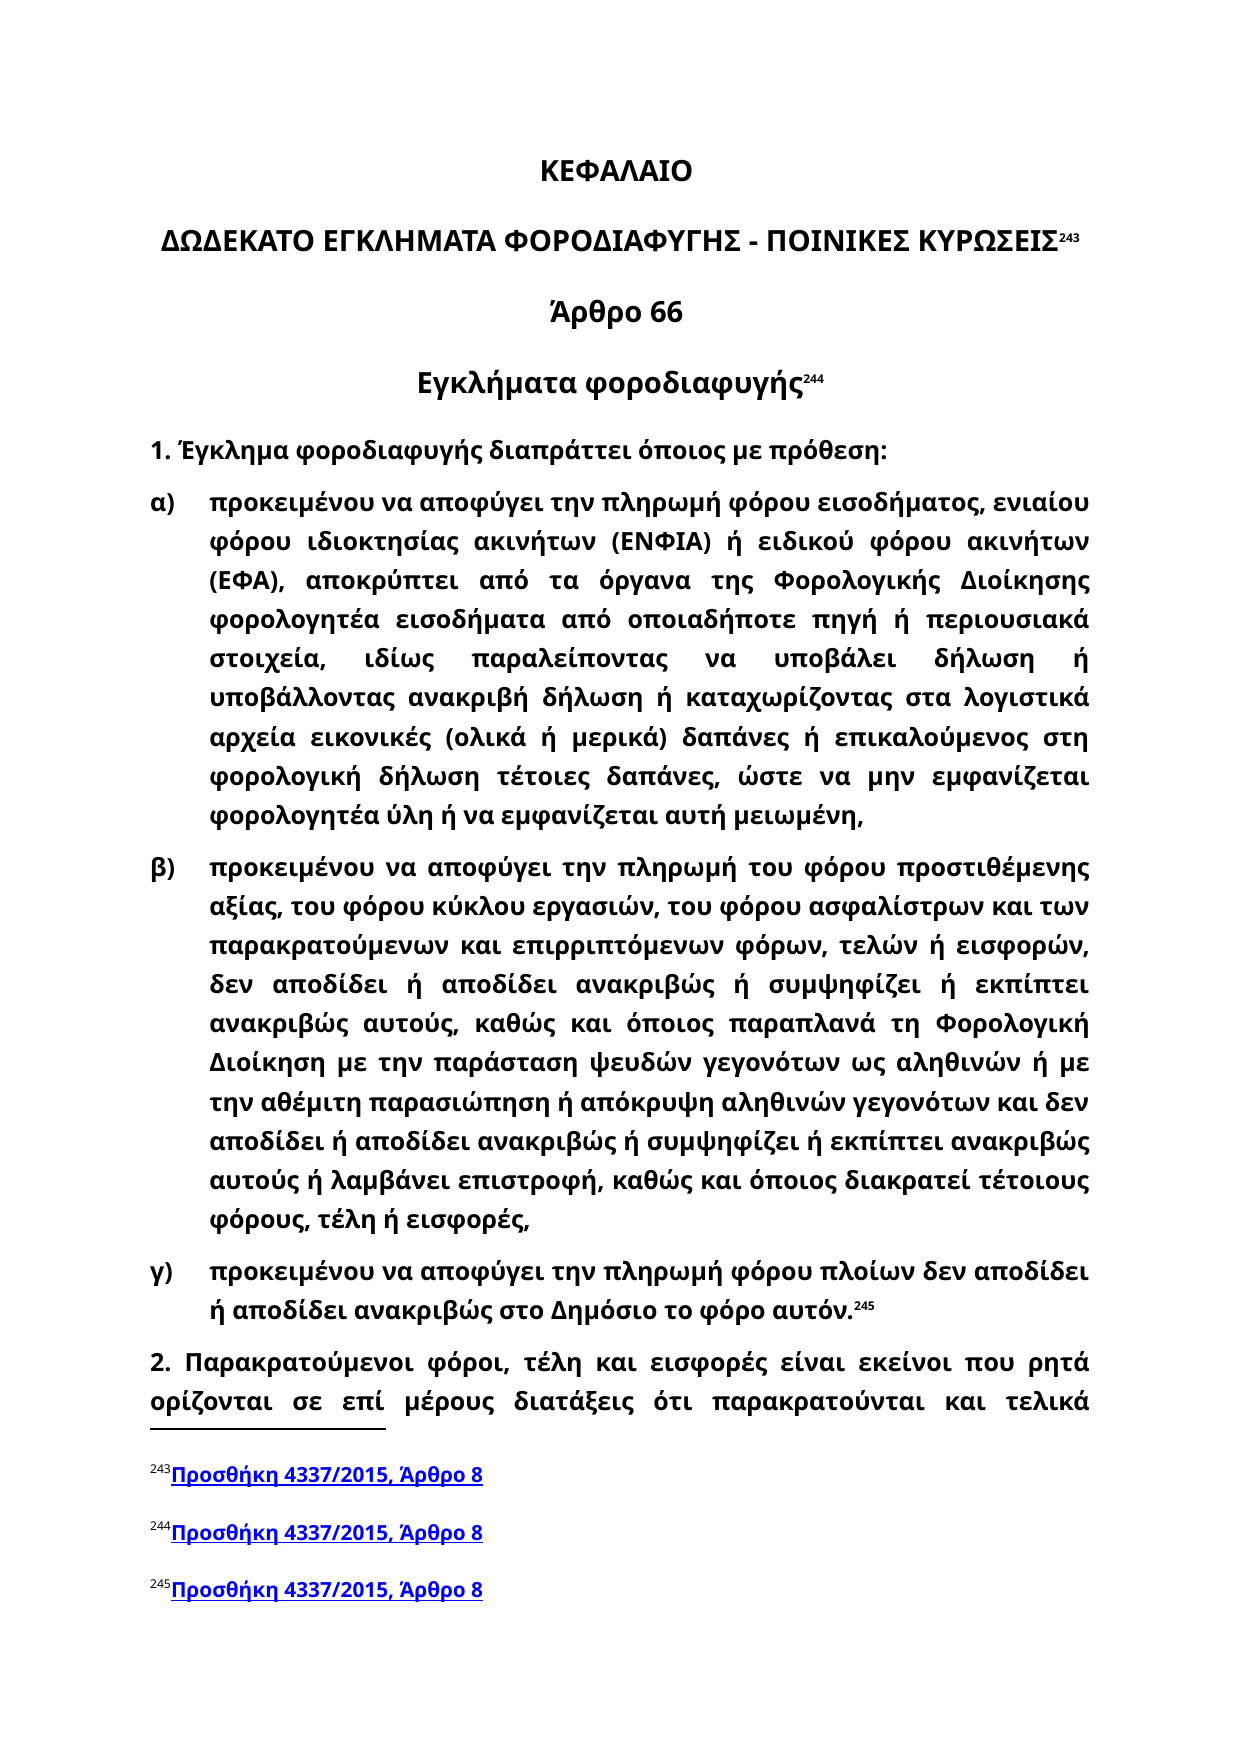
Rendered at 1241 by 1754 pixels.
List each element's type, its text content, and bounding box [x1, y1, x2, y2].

text Προσθήκη 4337/2015, Άρθρο 8 [150, 1576, 1090, 1604]
subtitle ΔΩΔΕΚΑΤΟ ΕΓΚΛΗΜΑΤΑ ΦΟΡΟΔΙΑΦΥΓΗΣ - ΠΟΙΝΙΚΕΣ ΚΥΡΩΣΕΙΣ [150, 221, 1090, 260]
subtitle Εγκλήματα φοροδιαφυγής [150, 362, 1090, 402]
text 1. Έγκλημα φοροδιαφυγής διαπράττει όποιος με πρόθεση: [150, 432, 1090, 467]
list γ) προκειμένου να αποφύγει την πληρωμή φόρου πλοίων δεν αποδίδει ή αποδίδει ανακριβώς στο Δημόσιο το φόρο αυτόν. [150, 1253, 1090, 1327]
subtitle ΚΕΦΑΛΑΙΟ [150, 150, 1090, 190]
subtitle Άρθρο 66 [150, 291, 1090, 331]
text 2. Παρακρατούμενοι φόροι, τέλη και εισφορές είναι εκείνοι που ρητά ορίζονται σε επί μέρους διατάξεις ότι παρακρατούνται και τελικά [150, 1344, 1090, 1417]
list β) προκειμένου να αποφύγει την πληρωμή του φόρου προστιθέμενης αξίας, του φόρου κύκλου εργασιών, του φόρου ασφαλίστρων και των παρακρατούμενων και επιρριπτόμενων φόρων, τελών ή εισφορών, δεν αποδίδει ή αποδίδει ανακριβώς ή συμψηφίζει ή εκπίπτει ανακριβώς αυτούς, καθώς και όποιος παραπλανά τη Φορολογική Διοίκηση με την παράσταση ψευδών γεγονότων ως αληθινών ή με την αθέμιτη παρασιώπηση ή απόκρυψη αληθινών γεγονότων και δεν αποδίδει ή αποδίδει ανακριβώς ή συμψηφίζει ή εκπίπτει ανακριβώς αυτούς ή λαμβάνει επιστροφή, καθώς και όποιος διακρατεί τέτοιους φόρους, τέλη ή εισφορές, [150, 849, 1090, 1236]
text Προσθήκη 4337/2015, Άρθρο 8 [150, 1460, 1090, 1489]
list α) προκειμένου να αποφύγει την πληρωμή φόρου εισοδήματος, ενιαίου φόρου ιδιοκτησίας ακινήτων (ΕΝΦΙΑ) ή ειδικού φόρου ακινήτων (ΕΦΑ), αποκρύπτει από τα όργανα της Φορολογικής Διοίκησης φορολογητέα εισοδήματα από οποιαδήποτε πηγή ή περιουσιακά στοιχεία, ιδίως παραλείποντας να υποβάλει δήλωση ή υποβάλλοντας ανακριβή δήλωση ή καταχωρίζοντας στα λογιστικά αρχεία εικονικές (ολικά ή μερικά) δαπάνες ή επικαλούμενος στη φορολογική δήλωση τέτοιες δαπάνες, ώστε να μην εμφανίζεται φορολογητέα ύλη ή να εμφανίζεται αυτή μειωμένη, [150, 484, 1090, 832]
text Προσθήκη 4337/2015, Άρθρο 8 [150, 1518, 1090, 1546]
